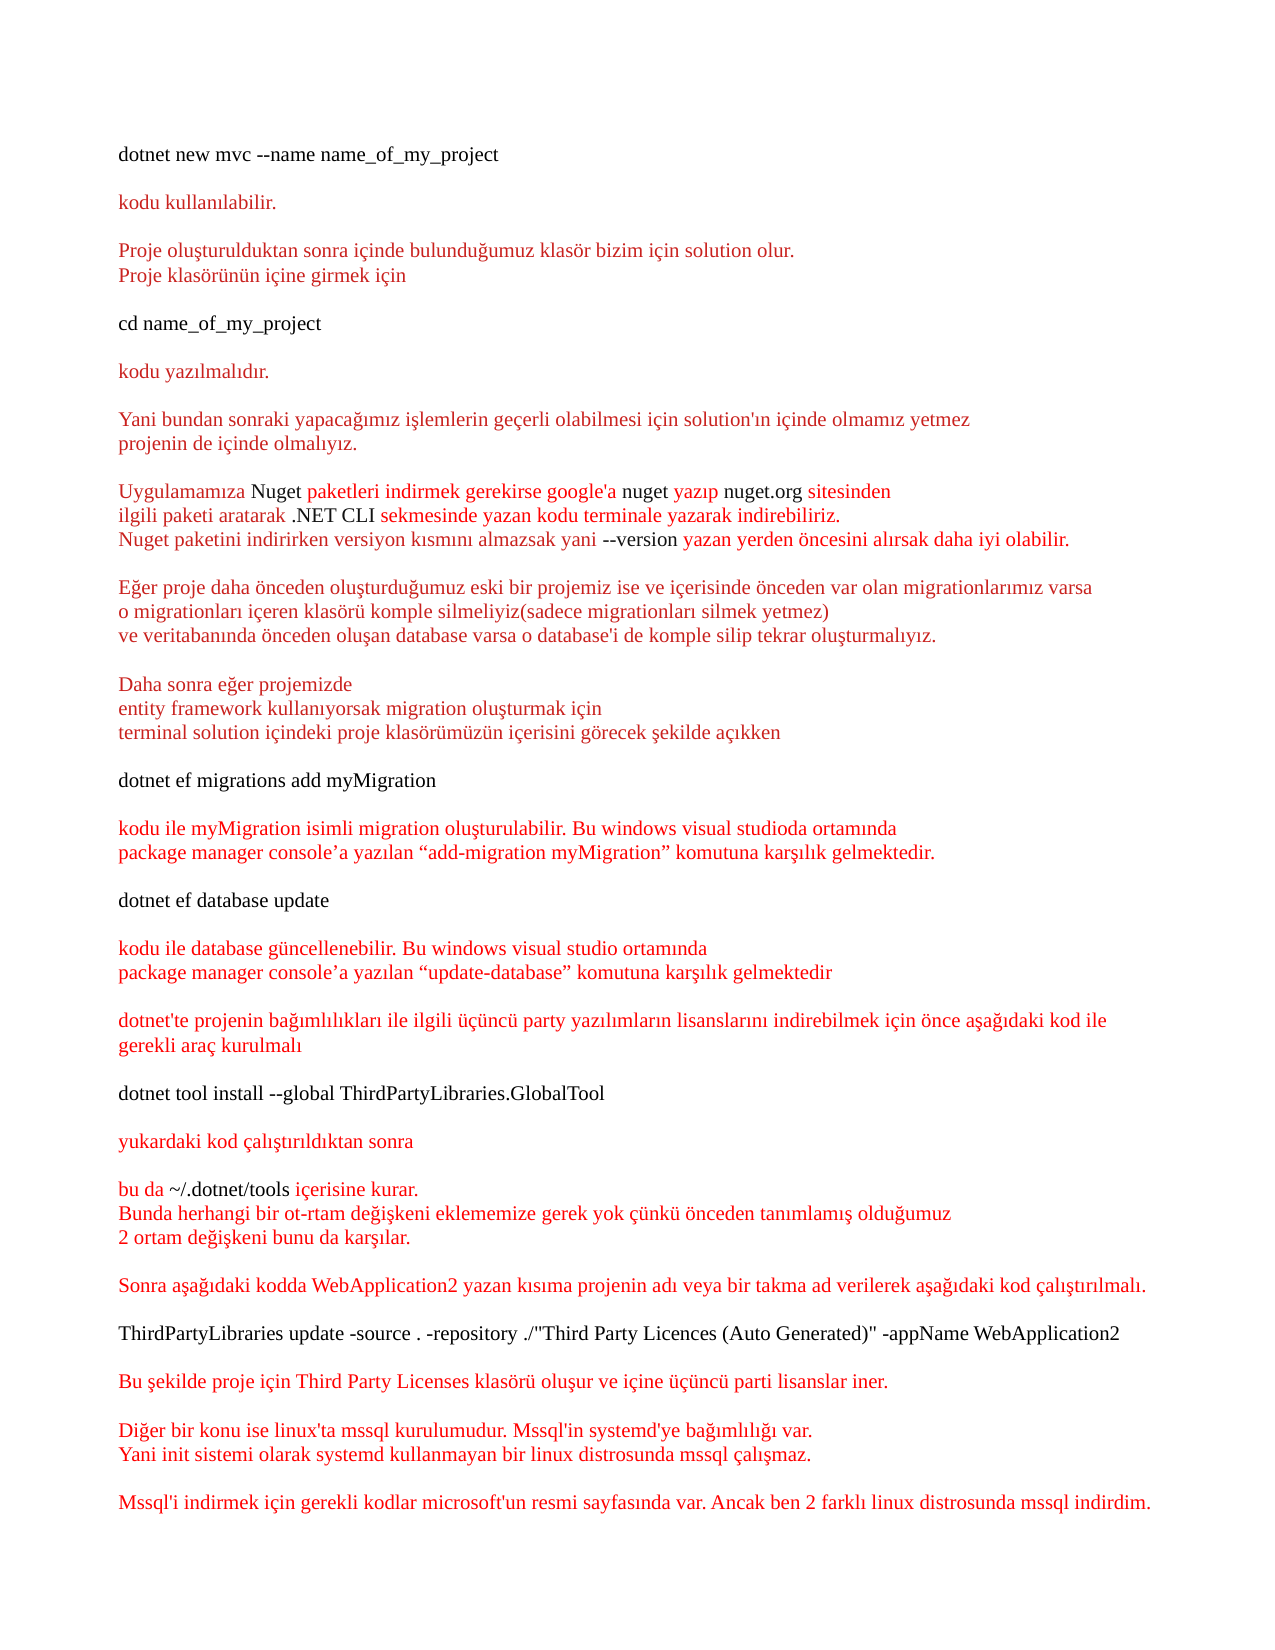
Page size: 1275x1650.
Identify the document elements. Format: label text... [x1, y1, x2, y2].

text Sonra aşağıdaki kodda WebApplication2 yazan kısıma projenin adı veya bir takma ad verilerek aşağıdaki kod çalıştırılmalı. [118, 1273, 1157, 1297]
text ilgili paketi aratarak .NET CLI sekmesinde yazan kodu terminale yazarak indirebiliriz. [118, 503, 1157, 527]
text Uygulamamıza Nuget paketleri indirmek gerekirse google'a nuget yazıp nuget.org sitesinden [118, 479, 1157, 503]
text 2 ortam değişkeni bunu da karşılar. [118, 1225, 1157, 1249]
text Yani bundan sonraki yapacağımız işlemlerin geçerli olabilmesi için solution'ın içinde olmamız yetmez [118, 407, 1157, 431]
text kodu ile database güncellenebilir. Bu windows visual studio ortamında [118, 936, 1157, 960]
text Bu şekilde proje için Third Party Licenses klasörü oluşur ve içine üçüncü parti lisanslar iner. [118, 1369, 1157, 1393]
text package manager console’a yazılan “update-database” komutuna karşılık gelmektedir [118, 960, 1157, 984]
text projenin de içinde olmalıyız. [118, 431, 1157, 455]
text yukardaki kod çalıştırıldıktan sonra [118, 1129, 1157, 1153]
text Proje oluşturulduktan sonra içinde bulunduğumuz klasör bizim için solution olur. [118, 238, 1157, 262]
text entity framework kullanıyorsak migration oluşturmak için [118, 696, 1157, 720]
text terminal solution içindeki proje klasörümüzün içerisini görecek şekilde açıkken [118, 720, 1157, 744]
text dotnet ef database update [118, 888, 1157, 912]
text bu da ~/.dotnet/tools içerisine kurar. [118, 1177, 1157, 1201]
text kodu ile myMigration isimli migration oluşturulabilir. Bu windows visual studioda ortamında [118, 816, 1157, 840]
text ve veritabanında önceden oluşan database varsa o database'i de komple silip tekrar oluşturmalıyız. [118, 623, 1157, 647]
text Mssql'i indirmek için gerekli kodlar microsoft'un resmi sayfasında var. Ancak ben 2 farklı linux distrosunda mssql indirdim. [118, 1490, 1157, 1514]
text Eğer proje daha önceden oluşturduğumuz eski bir projemiz ise ve içerisinde önceden var olan migrationlarımız varsa [118, 575, 1157, 599]
text package manager console’a yazılan “add-migration myMigration” komutuna karşılık gelmektedir. [118, 840, 1157, 864]
text Diğer bir konu ise linux'ta mssql kurulumudur. Mssql'in systemd'ye bağımlılığı var. [118, 1417, 1157, 1442]
text o migrationları içeren klasörü komple silmeliyiz(sadece migrationları silmek yetmez) [118, 599, 1157, 623]
text Daha sonra eğer projemizde [118, 672, 1157, 696]
text dotnet ef migrations add myMigration [118, 768, 1157, 792]
text dotnet new mvc --name name_of_my_project [118, 142, 1157, 166]
text cd name_of_my_project [118, 311, 1157, 335]
text Nuget paketini indirirken versiyon kısmını almazsak yani --version yazan yerden öncesini alırsak daha iyi olabilir. [118, 527, 1157, 551]
text Yani init sistemi olarak systemd kullanmayan bir linux distrosunda mssql çalışmaz. [118, 1442, 1157, 1466]
text Proje klasörünün içine girmek için [118, 262, 1157, 287]
text dotnet tool install --global ThirdPartyLibraries.GlobalTool [118, 1081, 1157, 1105]
text ThirdPartyLibraries update -source . -repository ./"Third Party Licences (Auto Generated)" -appName WebApplication2 [118, 1321, 1157, 1345]
text Bunda herhangi bir ot-rtam değişkeni eklememize gerek yok çünkü önceden tanımlamış olduğumuz [118, 1201, 1157, 1225]
text dotnet'te projenin bağımlılıkları ile ilgili üçüncü party yazılımların lisanslarını indirebilmek için önce aşağıdaki kod ile gerekli araç kurulmalı [118, 1008, 1157, 1057]
text kodu kullanılabilir. [118, 190, 1157, 214]
text kodu yazılmalıdır. [118, 359, 1157, 383]
